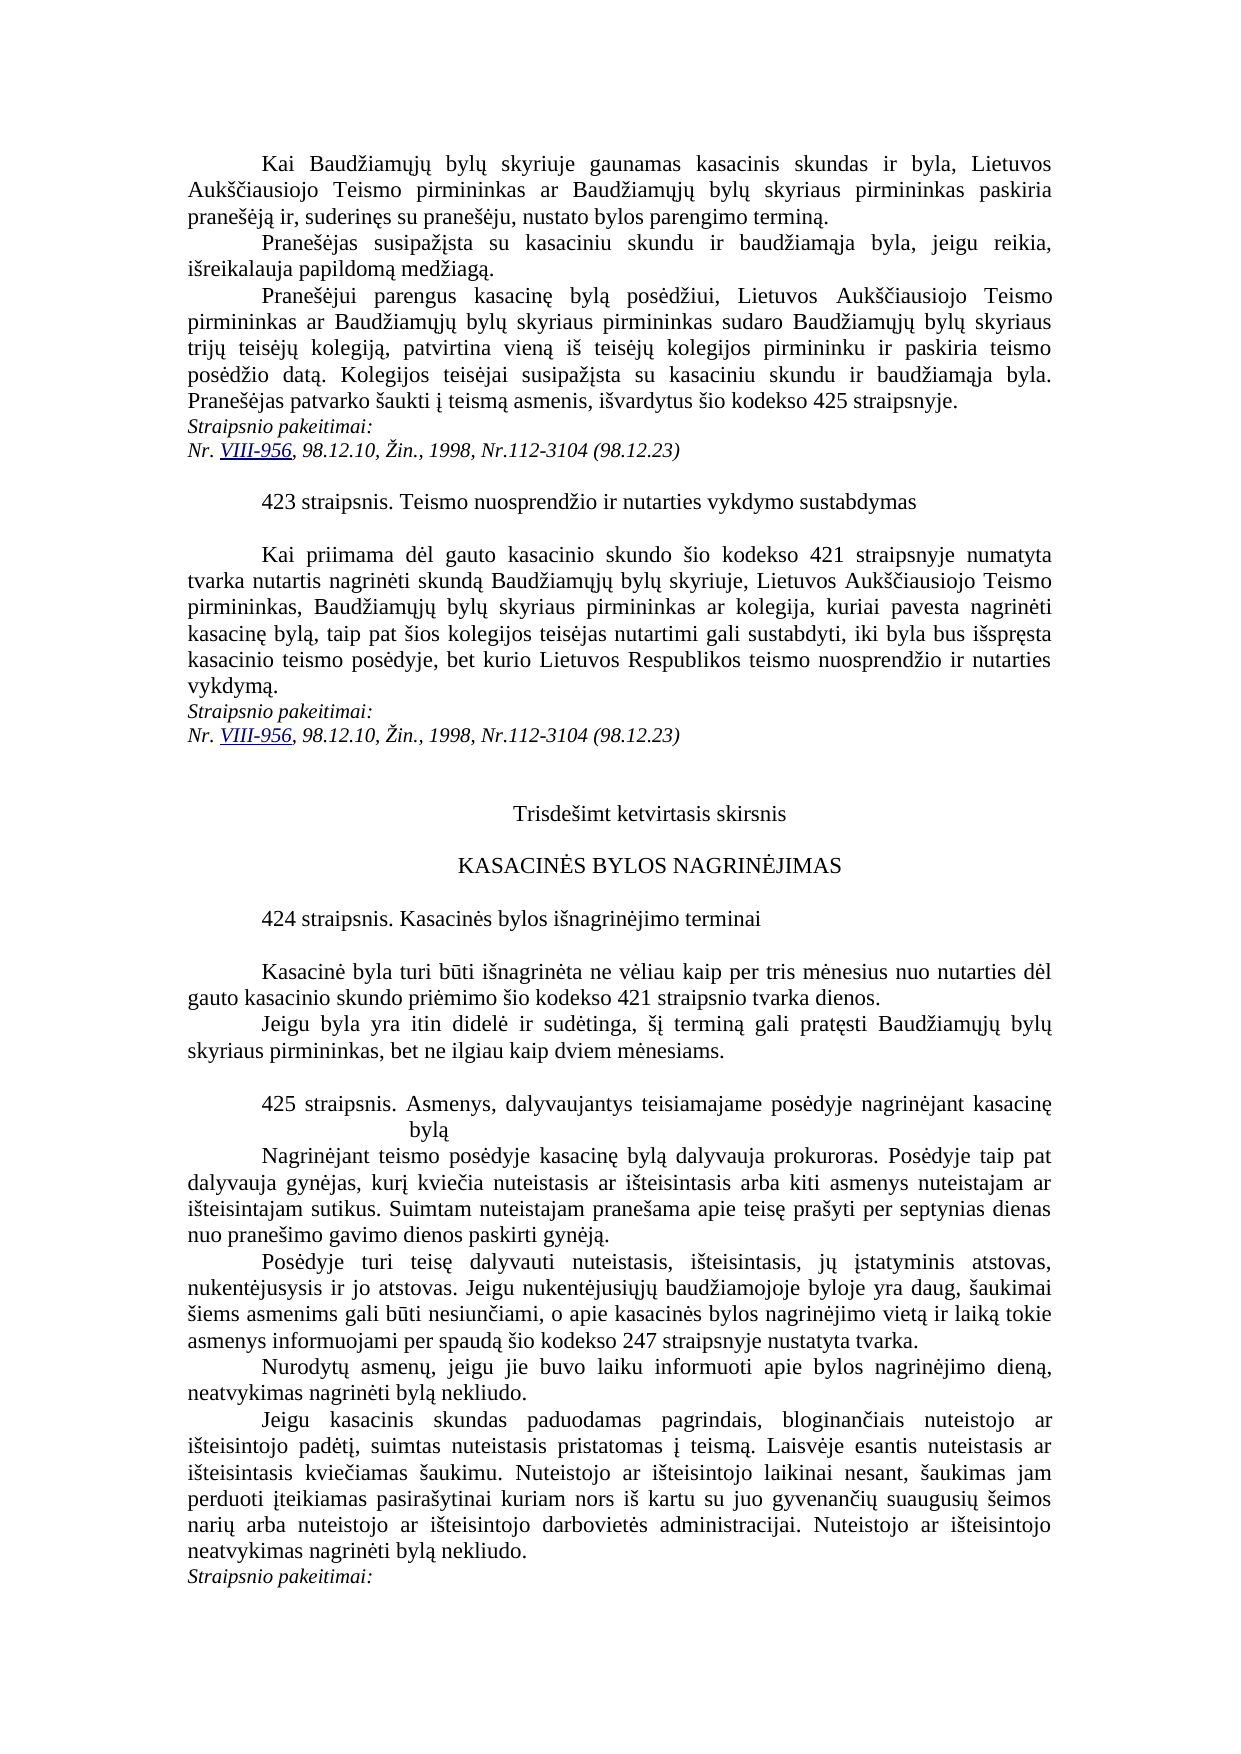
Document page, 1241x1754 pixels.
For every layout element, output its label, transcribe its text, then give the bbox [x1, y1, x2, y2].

text Pranešėjui parengus kasacinę bylą posėdžiui, Lietuvos Aukščiausiojo Teismo pirmininkas ar Baudžiamųjų bylų skyriaus pirmininkas sudaro Baudžiamųjų bylų skyriaus trijų teisėjų kolegiją, patvirtina vieną iš teisėjų kolegijos pirmininku ir paskiria teismo posėdžio datą. Kolegijos teisėjai susipažįsta su kasaciniu skundu ir baudžiamąja byla. Pranešėjas patvarko šaukti į teismą asmenis, išvardytus šio kodekso 425 straipsnyje. [187, 282, 1053, 413]
text Kai priimama dėl gauto kasacinio skundo šio kodekso 421 straipsnyje numatyta tvarka nutartis nagrinėti skundą Baudžiamųjų bylų skyriuje, Lietuvos Aukščiausiojo Teismo pirmininkas, Baudžiamųjų bylų skyriaus pirmininkas ar kolegija, kuriai pavesta nagrinėti kasacinę bylą, taip pat šios kolegijos teisėjas nutartimi gali sustabdyti, iki byla bus išspręsta kasacinio teismo posėdyje, bet kurio Lietuvos Respublikos teismo nuosprendžio ir nutarties vykdymą. [187, 541, 1053, 699]
text Nr. VIII-956, 98.12.10, Žin., 1998, Nr.112-3104 (98.12.23) [187, 723, 1053, 747]
text Nurodytų asmenų, jeigu jie buvo laiku informuoti apie bylos nagrinėjimo dieną, neatvykimas nagrinėti bylą nekliudo. [187, 1353, 1053, 1406]
text Jeigu kasacinis skundas paduodamas pagrindais, bloginančiais nuteistojo ar išteisintojo padėtį, suimtas nuteistasis pristatomas į teismą. Laisvėje esantis nuteistasis ar išteisintasis kviečiamas šaukimu. Nuteistojo ar išteisintojo laikinai nesant, šaukimas jam perduoti įteikiamas pasirašytinai kuriam nors iš kartu su juo gyvenančių suaugusių šeimos narių arba nuteistojo ar išteisintojo darbovietės administracijai. Nuteistojo ar išteisintojo neatvykimas nagrinėti bylą nekliudo. [187, 1406, 1053, 1564]
text Posėdyje turi teisę dalyvauti nuteistasis, išteisintasis, jų įstatyminis atstovas, nukentėjusysis ir jo atstovas. Jeigu nukentėjusiųjų baudžiamojoje byloje yra daug, šaukimai šiems asmenims gali būti nesiunčiami, o apie kasacinės bylos nagrinėjimo vietą ir laiką tokie asmenys informuojami per spaudą šio kodekso 247 straipsnyje nustatyta tvarka. [187, 1248, 1053, 1353]
text Nagrinėjant teismo posėdyje kasacinę bylą dalyvauja prokuroras. Posėdyje taip pat dalyvauja gynėjas, kurį kviečia nuteistasis ar išteisintasis arba kiti asmenys nuteistajam ar išteisintajam sutikus. Suimtam nuteistajam pranešama apie teisę prašyti per septynias dienas nuo pranešimo gavimo dienos paskirti gynėją. [187, 1142, 1053, 1248]
text Pranešėjas susipažįsta su kasaciniu skundu ir baudžiamąja byla, jeigu reikia, išreikalauja papildomą medžiagą. [187, 229, 1053, 282]
text 423 straipsnis. Teismo nuosprendžio ir nutarties vykdymo sustabdymas [187, 488, 1053, 514]
text Jeigu byla yra itin didelė ir sudėtinga, šį terminą gali pratęsti Baudžiamųjų bylų skyriaus pirmininkas, bet ne ilgiau kaip dviem mėnesiams. [187, 1011, 1053, 1063]
text Kasacinė byla turi būti išnagrinėta ne vėliau kaip per tris mėnesius nuo nutarties dėl gauto kasacinio skundo priėmimo šio kodekso 421 straipsnio tvarka dienos. [187, 958, 1053, 1011]
text Kai Baudžiamųjų bylų skyriuje gaunamas kasacinis skundas ir byla, Lietuvos Aukščiausiojo Teismo pirmininkas ar Baudžiamųjų bylų skyriaus pirmininkas paskiria pranešėją ir, suderinęs su pranešėju, nustato bylos parengimo terminą. [187, 150, 1053, 229]
text 425 straipsnis. Asmenys, dalyvaujantys teisiamajame posėdyje nagrinėjant kasacinę bylą [261, 1089, 1053, 1142]
text Straipsnio pakeitimai: [187, 699, 1053, 723]
text KASACINĖS BYLOS NAGRINĖJIMAS [187, 852, 1053, 879]
text Straipsnio pakeitimai: [187, 1564, 1053, 1588]
text Nr. VIII-956, 98.12.10, Žin., 1998, Nr.112-3104 (98.12.23) [187, 438, 1053, 462]
text Straipsnio pakeitimai: [187, 413, 1053, 438]
text Trisdešimt ketvirtasis skirsnis [187, 800, 1053, 826]
text 424 straipsnis. Kasacinės bylos išnagrinėjimo terminai [187, 905, 1053, 931]
